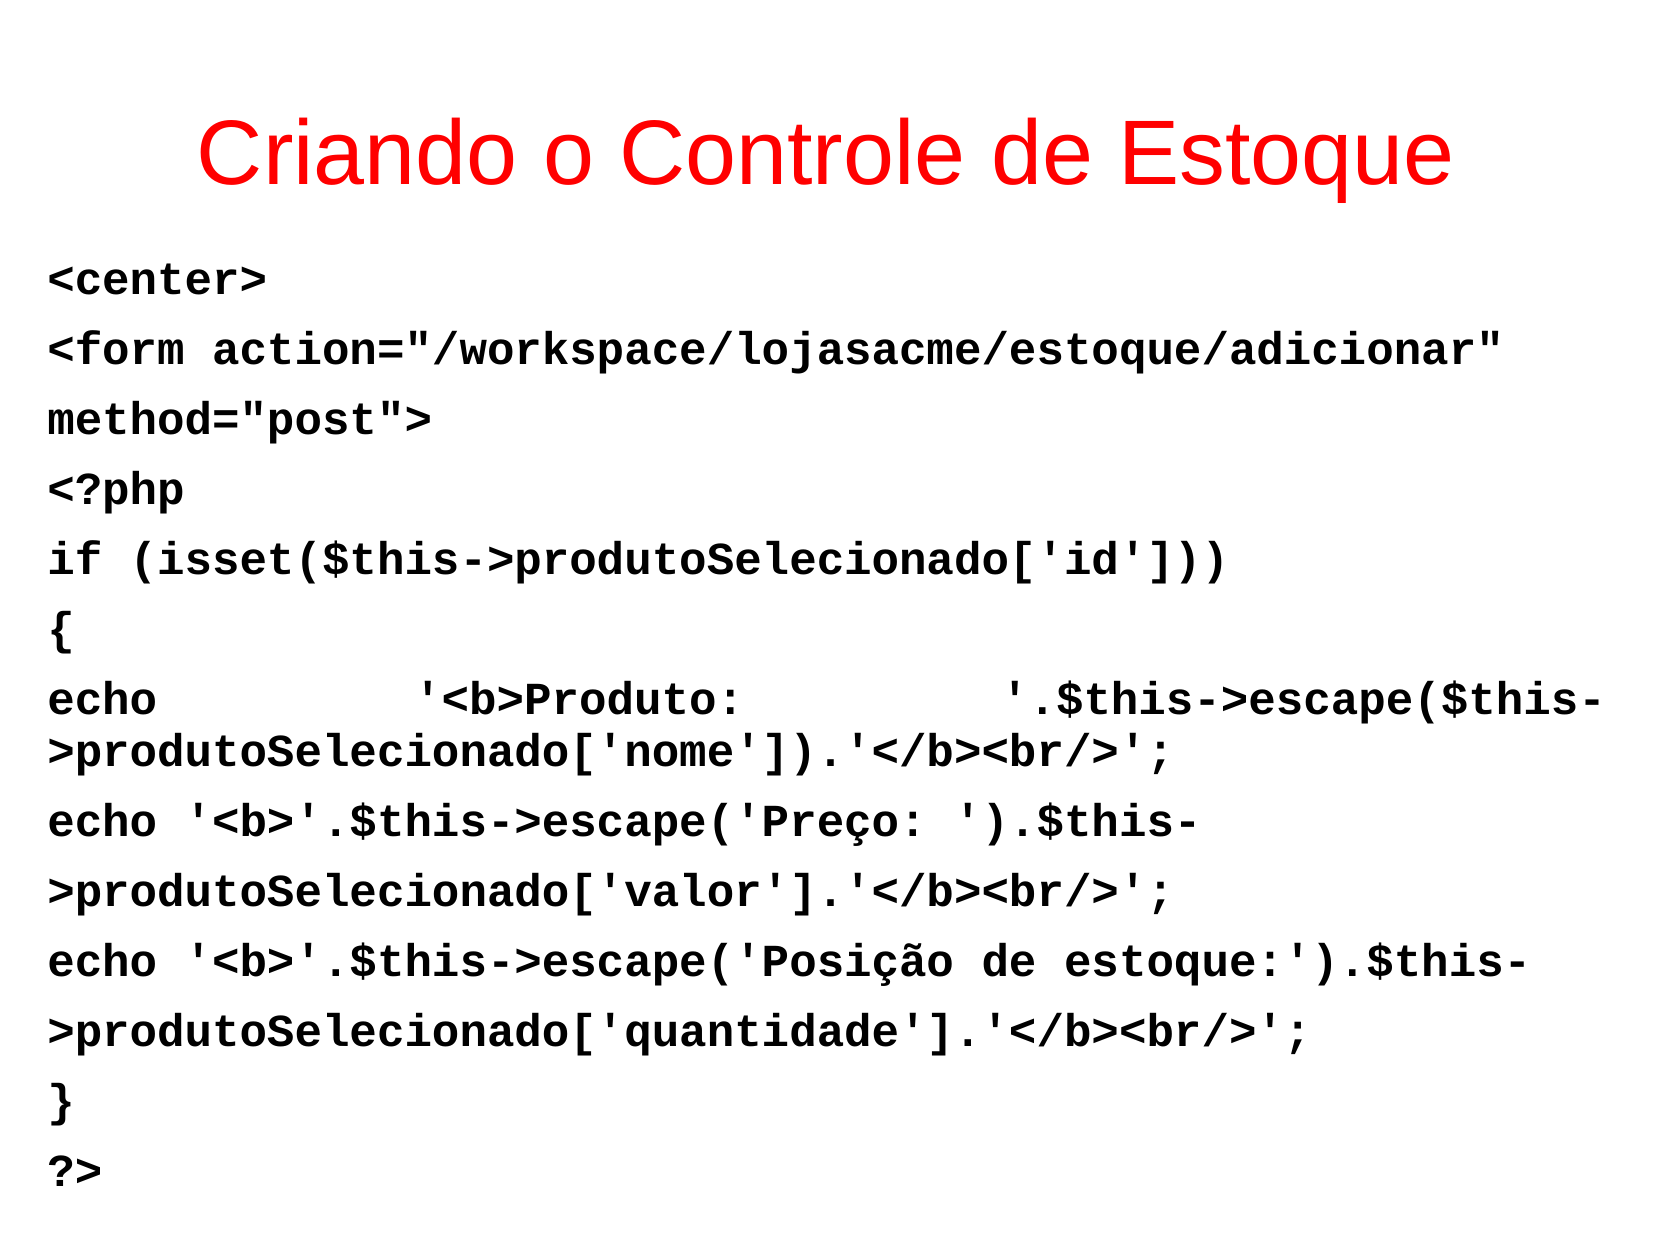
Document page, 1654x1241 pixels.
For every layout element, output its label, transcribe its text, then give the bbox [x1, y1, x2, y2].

title Criando o Controle de Estoque [82, 49, 1571, 256]
list <center> <form action="/workspace/lojasacme/estoque/adicionar" method="post"> <?php if (isset($this->produtoSelecionado['id'])) { echo '<b>Produto: '.$this->escape($this->produtoSelecionado['nome']).'</b><br/>'; echo '<b>'.$this->escape('Preço: ').$this- >produtoSelecionado['valor'].'</b><br/>'; echo '<b>'.$this->escape('Posição de estoque:').$this- >produtoSelecionado['quantidade'].'</b><br/>'; } ?> [47, 256, 1607, 1229]
